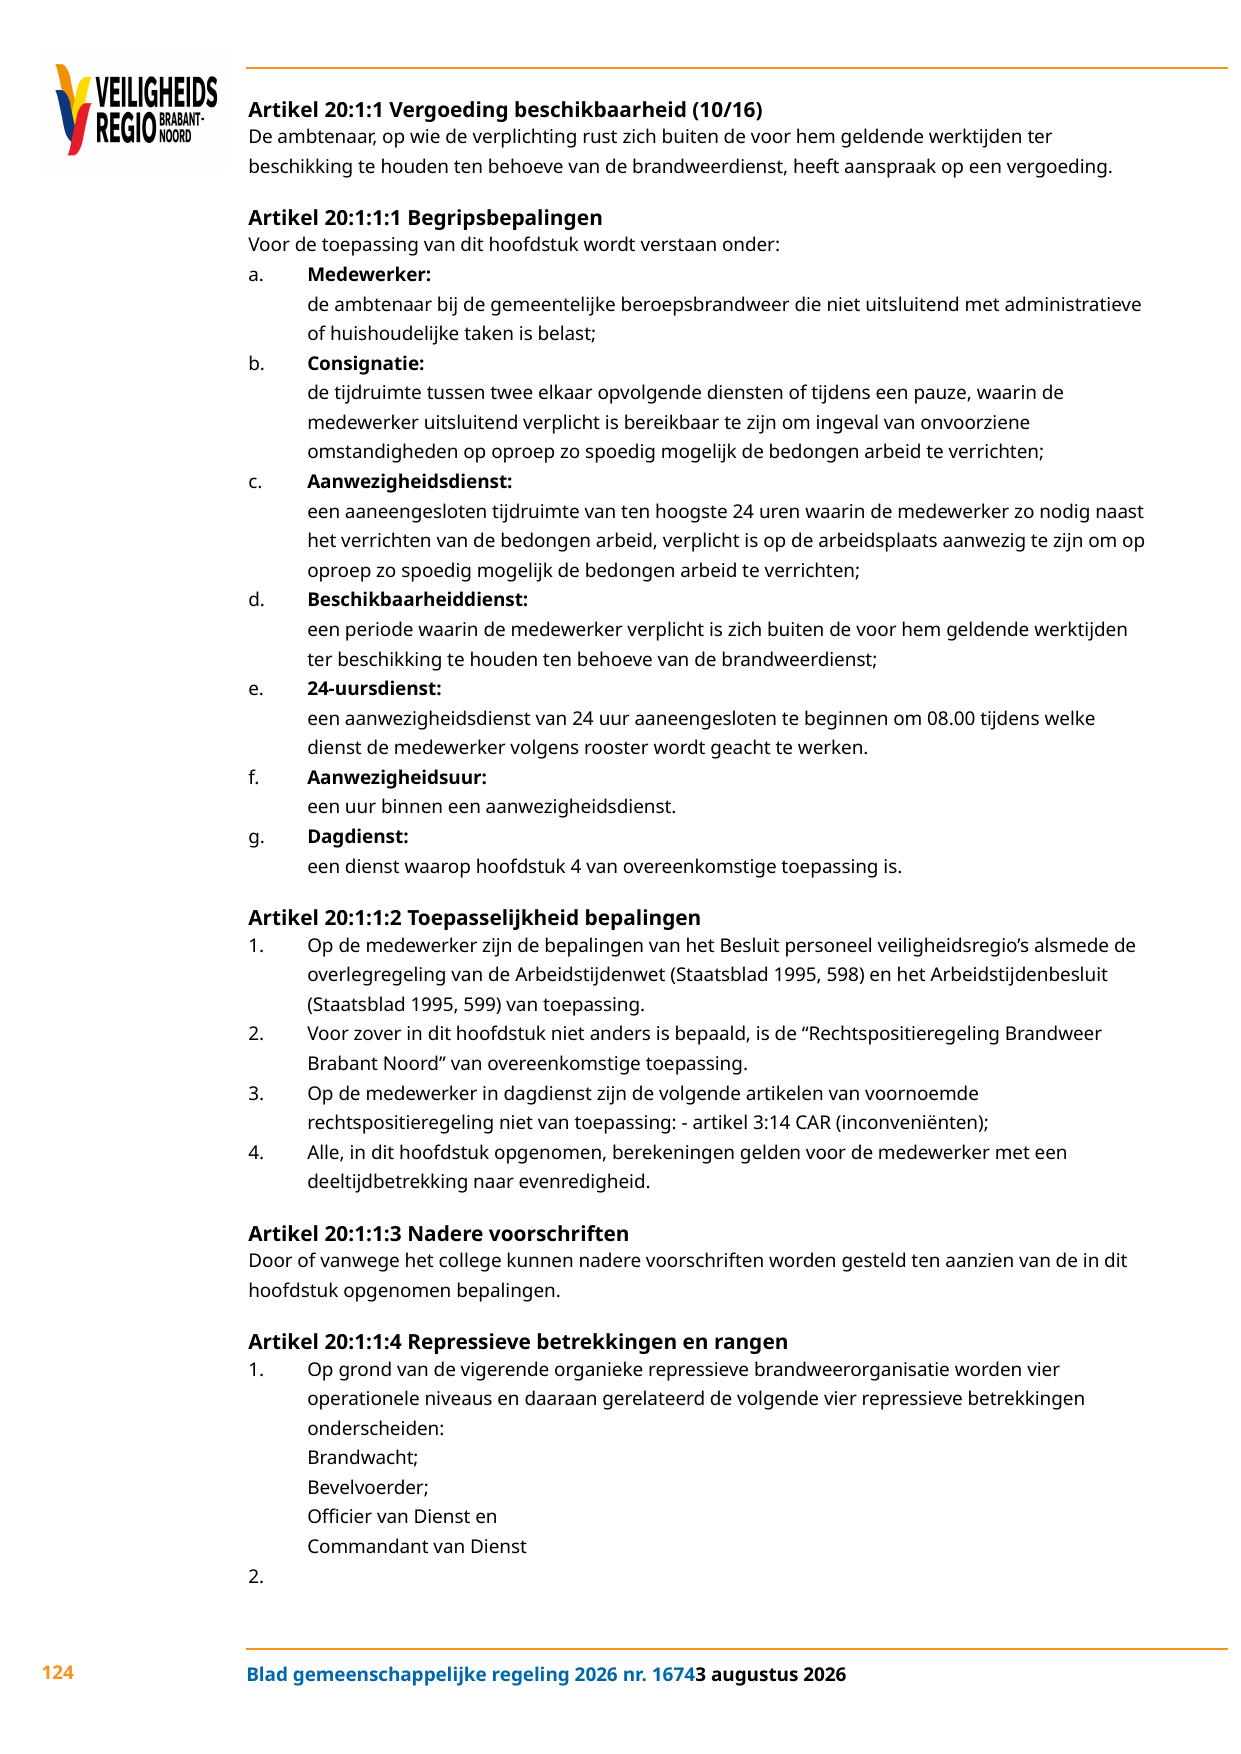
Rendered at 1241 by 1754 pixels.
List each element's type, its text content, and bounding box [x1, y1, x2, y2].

list een aaneengesloten tijdruimte van ten hoogste 24 uren waarin de medewerker zo nodig naast het verrichten van de bedongen arbeid, verplicht is op de arbeidsplaats aanwezig te zijn om op oproep zo spoedig mogelijk de bedongen arbeid te verrichten; [248, 498, 1152, 583]
text Door of vanwege het college kunnen nadere voorschriften worden gesteld ten aanzien van de in dit hoofdstuk opgenomen bepalingen. [248, 1247, 1152, 1303]
text Voor de toepassing van dit hoofdstuk wordt verstaan onder: [248, 232, 1152, 257]
text Artikel 20:1:1:1 Begripsbepalingen [248, 203, 1152, 232]
list Op de medewerker zijn de bepalingen van het Besluit personeel veiligheidsregio’s alsmede de overlegregeling van de Arbeidstijdenwet (Staatsblad 1995, 598) en het Arbeidstijdenbesluit (Staatsblad 1995, 599) van toepassing. [248, 932, 1152, 1017]
list Beschikbaarheiddienst: [248, 587, 1152, 612]
list Op de medewerker in dagdienst zijn de volgende artikelen van voornoemde rechtspositieregeling niet van toepassing: - artikel 3:14 CAR (inconveniënten); [248, 1080, 1152, 1135]
list Op grond van de vigerende organieke repressieve brandweerorganisatie worden vier operationele niveaus en daaraan gerelateerd de volgende vier repressieve betrekkingen onderscheiden: [248, 1356, 1152, 1441]
list een periode waarin de medewerker verplicht is zich buiten de voor hem geldende werktijden ter beschikking te houden ten behoeve van de brandweerdienst; [248, 616, 1152, 672]
list Officier van Dienst en [248, 1504, 1152, 1529]
list een uur binnen een aanwezigheidsdienst. [248, 794, 1152, 819]
list de ambtenaar bij de gemeentelijke beroepsbrandweer die niet uitsluitend met administratieve of huishoudelijke taken is belast; [248, 291, 1152, 346]
text Artikel 20:1:1:4 Repressieve betrekkingen en rangen [248, 1327, 1152, 1356]
list Bevelvoerder; [248, 1474, 1152, 1500]
text Artikel 20:1:1:3 Nadere voorschriften [248, 1219, 1152, 1247]
list Aanwezigheidsdienst: [248, 468, 1152, 494]
text Artikel 20:1:1:2 Toepasselijkheid bepalingen [248, 903, 1152, 932]
list Consignatie: [248, 350, 1152, 376]
list Alle, in dit hoofdstuk opgenomen, berekeningen gelden voor de medewerker met een deeltijdbetrekking naar evenredigheid. [248, 1139, 1152, 1194]
list Medewerker: [248, 261, 1152, 287]
list een dienst waarop hoofdstuk 4 van overeenkomstige toepassing is. [248, 853, 1152, 879]
picture [41, 47, 231, 172]
list Aanwezigheidsuur: [248, 764, 1152, 790]
list Voor zover in dit hoofdstuk niet anders is bepaald, is de “Rechtspositieregeling Brandweer Brabant Noord” van overeenkomstige toepassing. [248, 1021, 1152, 1076]
list Brandwacht; [248, 1444, 1152, 1470]
list een aanwezigheidsdienst van 24 uur aaneengesloten te beginnen om 08.00 tijdens welke dienst de medewerker volgens rooster wordt geacht te werken. [248, 705, 1152, 760]
text Artikel 20:1:1 Vergoeding beschikbaarheid (10/16) [248, 95, 1152, 123]
text De ambtenaar, op wie de verplichting rust zich buiten de voor hem geldende werktijden ter beschikking te houden ten behoeve van de brandweerdienst, heeft aanspraak op een vergoeding. [248, 123, 1152, 178]
list Dagdienst: [248, 823, 1152, 849]
list 24-uursdienst: [248, 675, 1152, 701]
list de tijdruimte tussen twee elkaar opvolgende diensten of tijdens een pauze, waarin de medewerker uitsluitend verplicht is bereikbaar te zijn om ingeval van onvoorziene omstandigheden op oproep zo spoedig mogelijk de bedongen arbeid te verrichten; [248, 379, 1152, 464]
list Commandant van Dienst [248, 1533, 1152, 1559]
